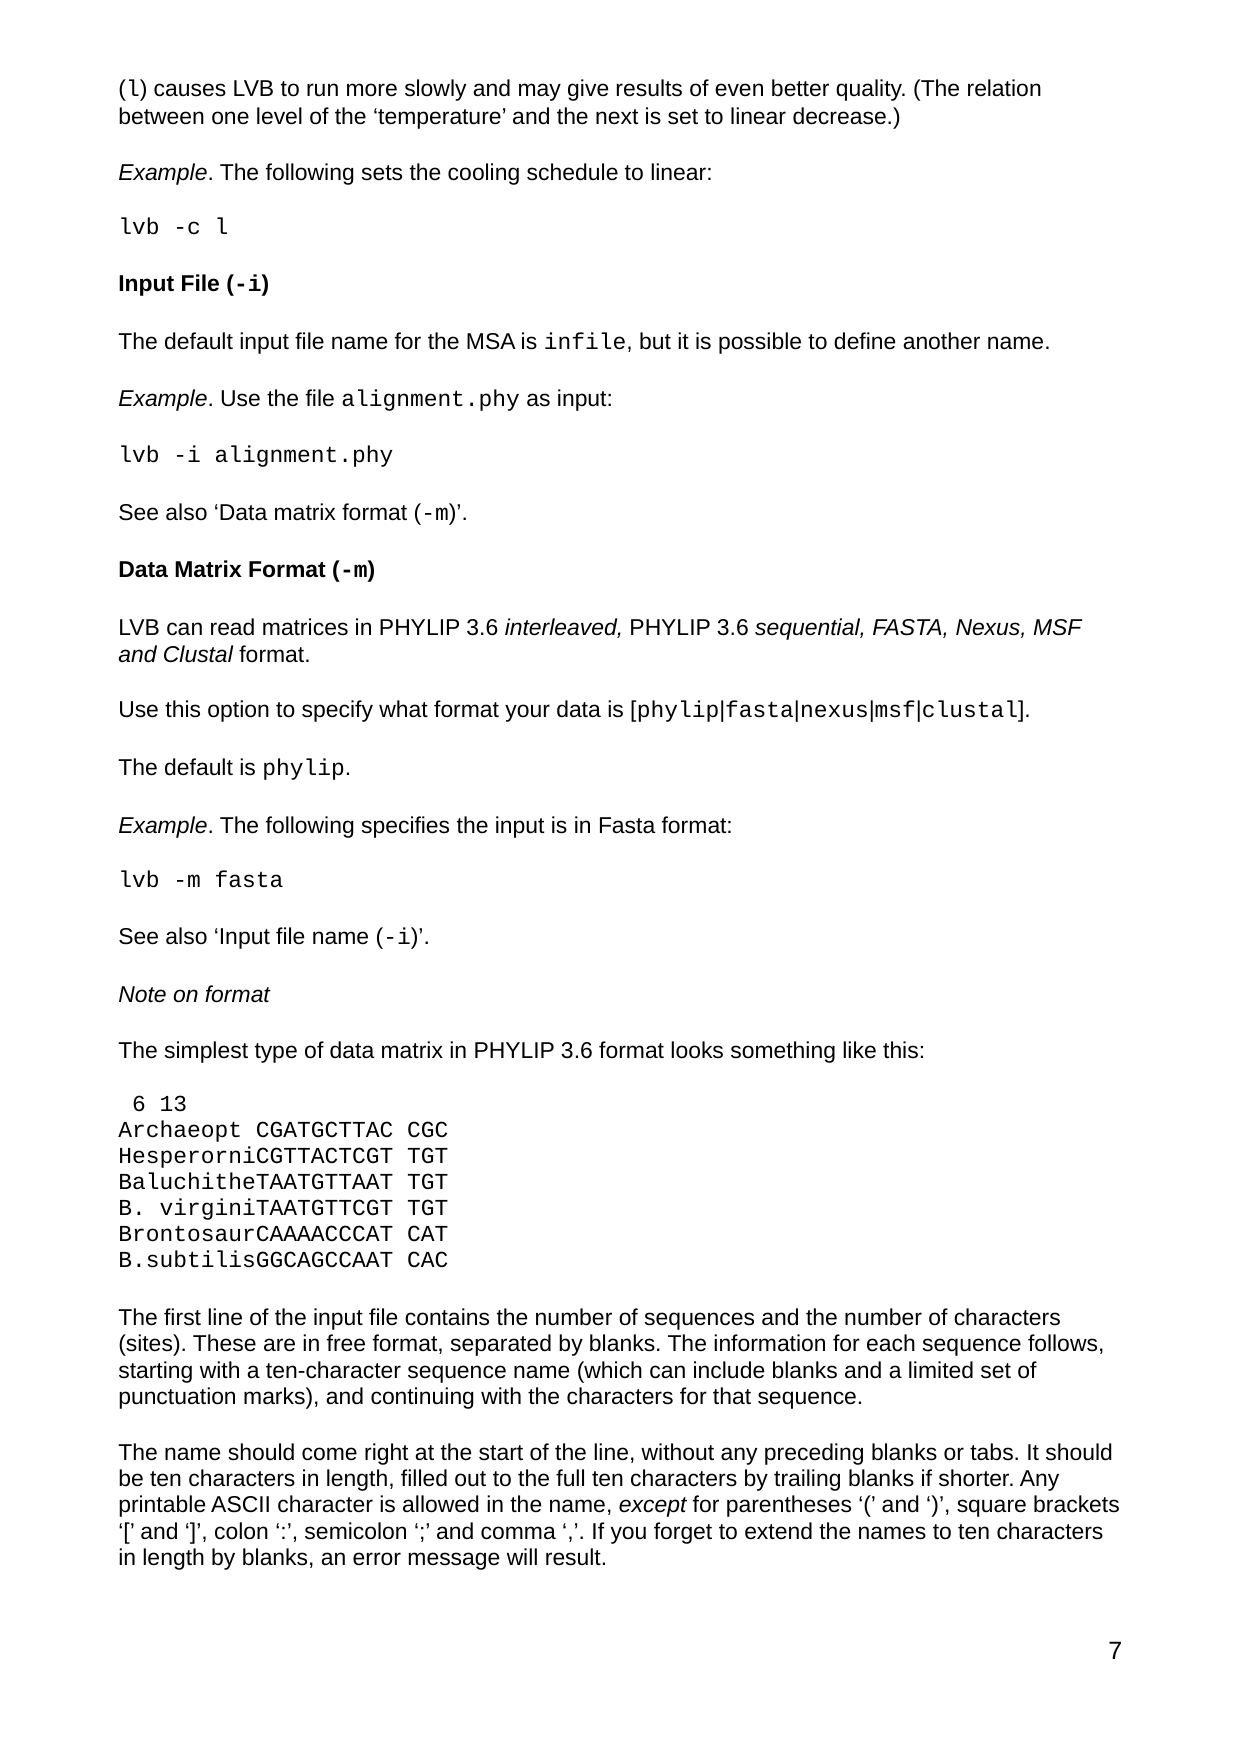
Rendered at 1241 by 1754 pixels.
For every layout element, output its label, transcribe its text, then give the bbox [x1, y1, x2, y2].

subtitle Data Matrix Format (-m) [118, 556, 1122, 585]
text lvb -i alignment.phy [118, 443, 1122, 469]
text See also ‘Data matrix format (-m)’. [118, 499, 1122, 527]
text Example. The following sets the cooling schedule to linear: [118, 159, 1122, 186]
text (l) causes LVB to run more slowly and may give results of even better quality. (The relation between one level of the ‘temperature’ and the next is set to linear decrease.) [118, 75, 1122, 130]
text The default input file name for the MSA is infile, but it is possible to define another name. [118, 328, 1122, 356]
text Note on format [118, 981, 1122, 1007]
text The name should come right at the start of the line, without any preceding blanks or tabs. It should be ten characters in length, filled out to the full ten characters by trailing blanks if shorter. Any printable ASCII character is allowed in the name, except for parentheses ‘(’ and ‘)’, square brackets ‘[’ and ‘]’, colon ‘:’, semicolon ‘;’ and comma ‘,’. If you forget to extend the names to ten characters in length by blanks, an error message will result. [118, 1439, 1122, 1571]
text The default is phylip. [118, 754, 1122, 783]
text Example. Use the file alignment.phy as input: [118, 385, 1122, 414]
text The first line of the input file contains the number of sequences and the number of characters (sites). These are in free format, separated by blanks. The information for each sequence follows, starting with a ten-character sequence name (which can include blanks and a limited set of punctuation marks), and continuing with the characters for that sequence. [118, 1304, 1122, 1409]
text lvb -m fasta [118, 868, 1122, 894]
text See also ‘Input file name (-i)’. [118, 923, 1122, 952]
text Example. The following specifies the input is in Fasta format: [118, 812, 1122, 838]
text LVB can read matrices in PHYLIP 3.6 interleaved, PHYLIP 3.6 sequential, FASTA, Nexus, MSF and Clustal format. [118, 614, 1122, 667]
text Use this option to specify what format your data is [phylip|fasta|nexus|msf|clustal]. [118, 696, 1122, 725]
text lvb -c l [118, 215, 1122, 241]
text 6 13 Archaeopt CGATGCTTAC CGC HesperorniCGTTACTCGT TGT BaluchitheTAATGTTAAT TGT B. virginiTAATGTTCGT TGT BrontosaurCAAAACCCAT CAT B.subtilisGGCAGCCAAT CAC [118, 1093, 1122, 1274]
text The simplest type of data matrix in PHYLIP 3.6 format looks something like this: [118, 1037, 1122, 1063]
subtitle Input File (-i) [118, 270, 1122, 298]
